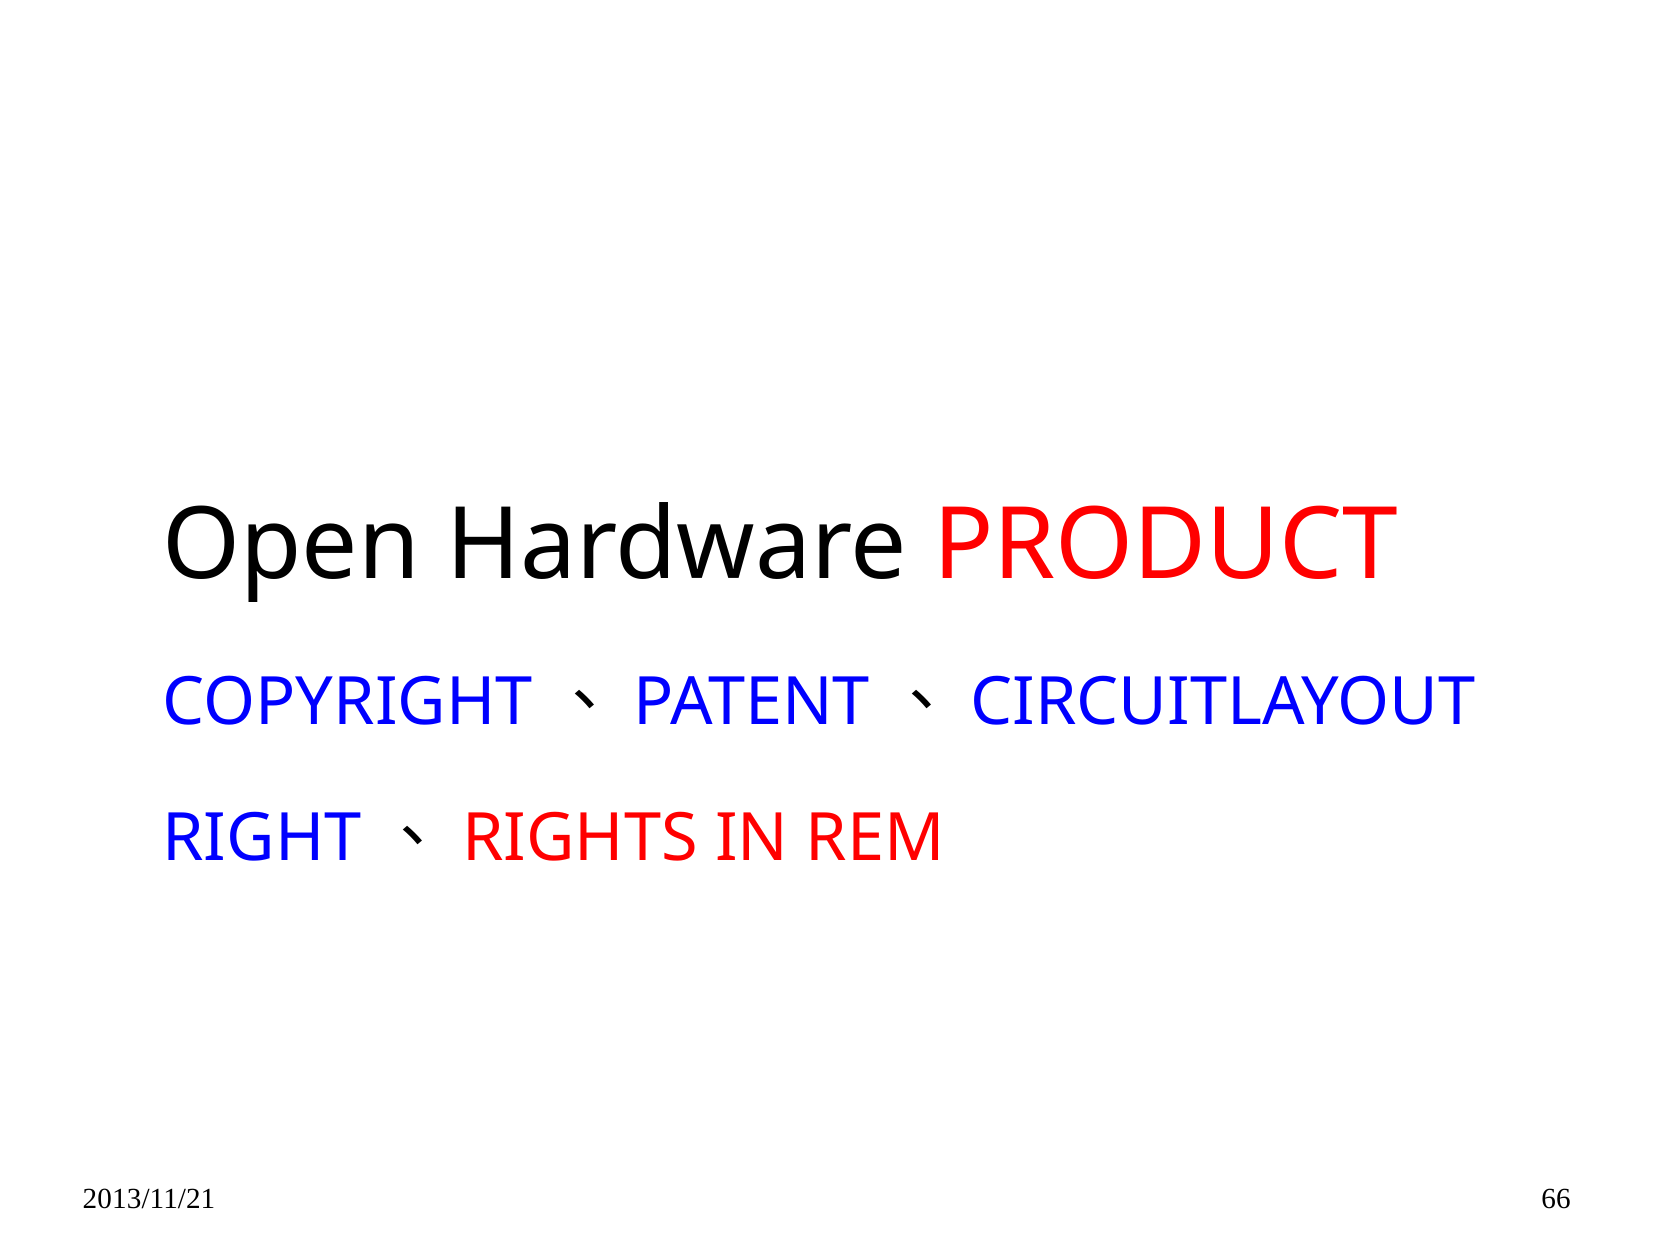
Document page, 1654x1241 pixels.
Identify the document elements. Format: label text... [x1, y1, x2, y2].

text_box Open Hardware PRODUCT COPYRIGHT、PATENT、CIRCUITLAYOUT RIGHT、RIGHTS IN REM [147, 395, 1506, 763]
